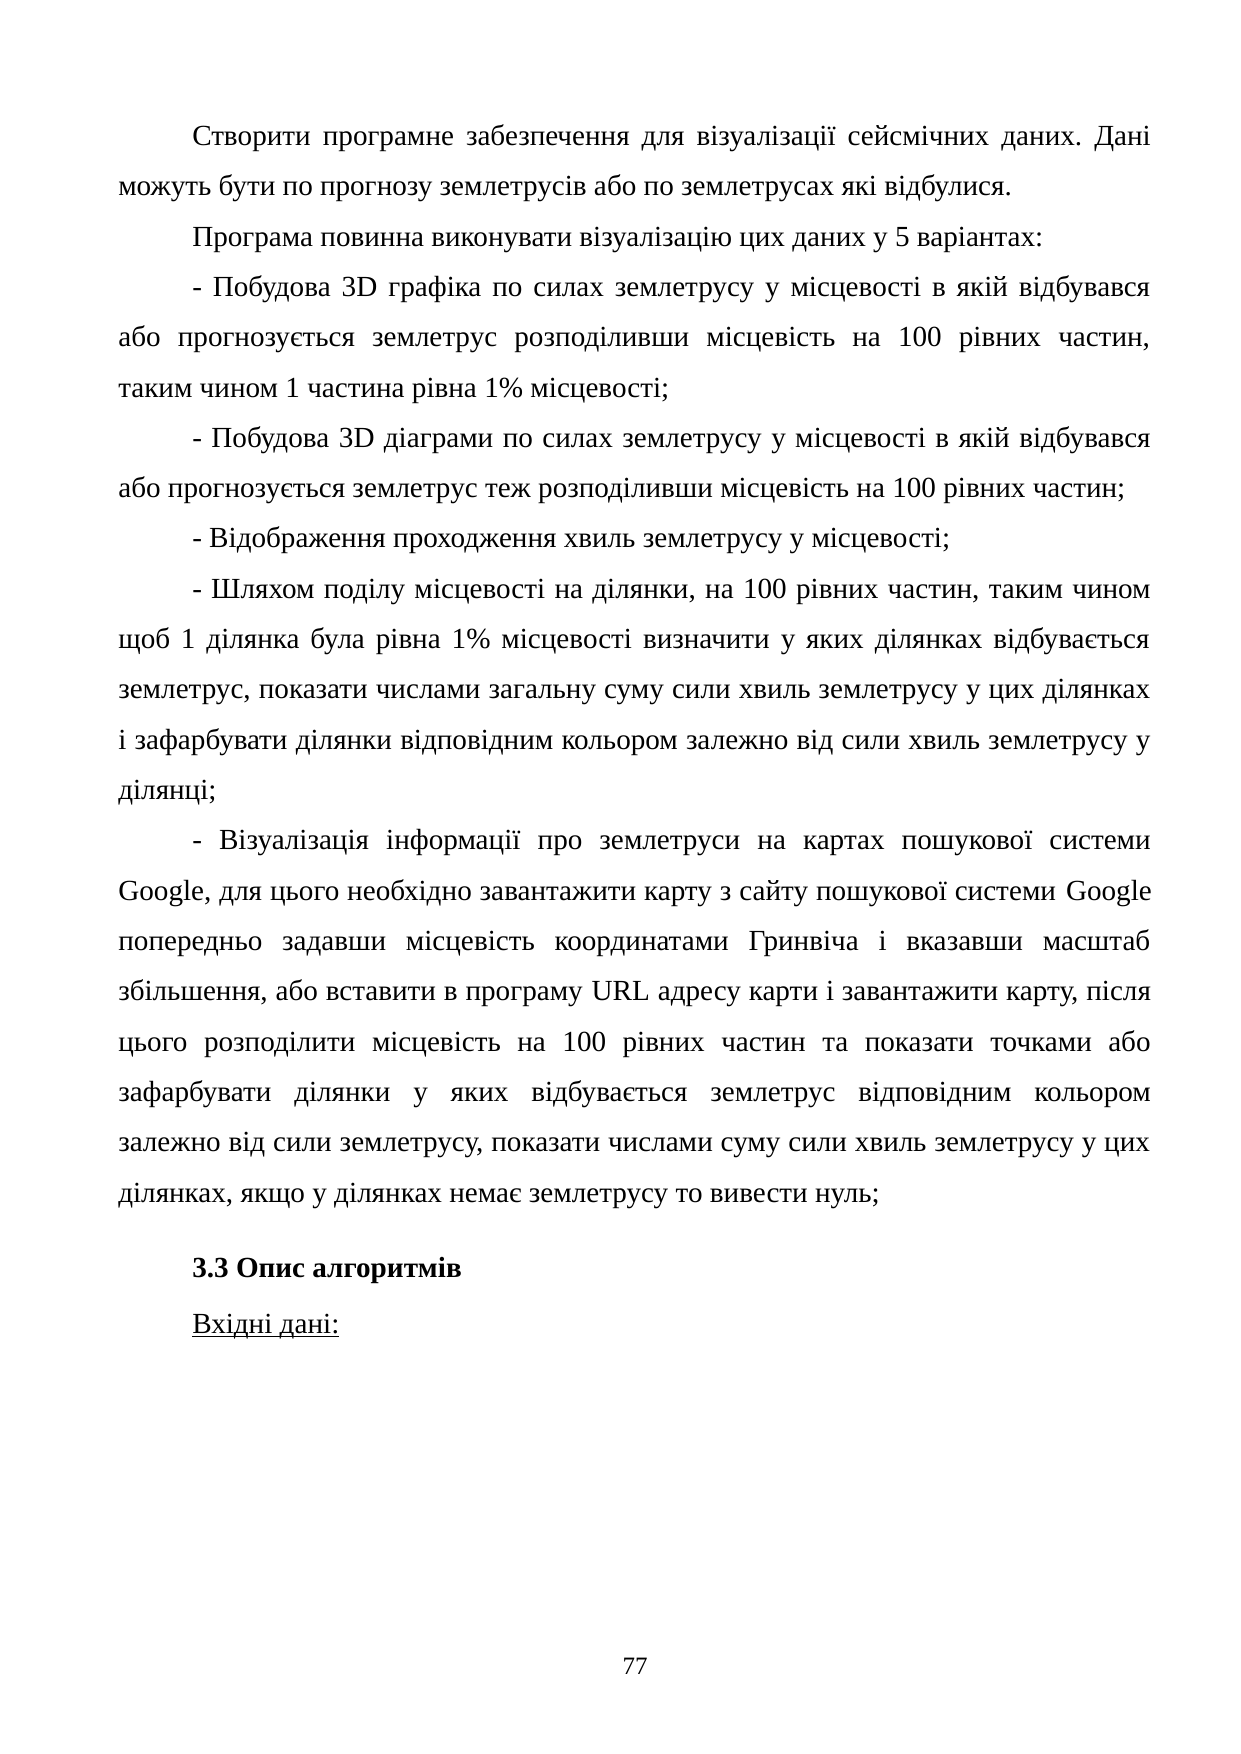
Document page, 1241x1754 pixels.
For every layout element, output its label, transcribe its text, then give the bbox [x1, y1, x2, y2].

subtitle - Побудова 3D графіка по силах землетрусу у місцевості в якій відбувався або прогнозується землетрус розподіливши місцевість на 100 рівних частин, таким чином 1 частина рівна 1% місцевості; [118, 269, 1152, 403]
subtitle - Побудова 3D діаграми по силах землетрусу у місцевості в якій відбувався або прогнозується землетрус теж розподіливши місцевість на 100 рівних частин; [118, 420, 1152, 504]
subtitle Програма повинна виконувати візуалізацію цих даних у 5 варіантах: [118, 219, 1152, 252]
subtitle 3.3 Опис алгоритмів [118, 1250, 1152, 1283]
subtitle - Відображення проходження хвиль землетрусу у місцевості; [118, 521, 1152, 554]
subtitle Створити програмне забезпечення для візуалізації сейсмічних даних. Дані можуть бути по прогнозу землетрусів або по землетрусах які відбулися. [118, 118, 1152, 202]
subtitle - Візуалізація інформації про землетруси на картах пошукової системи Google, для цього необхідно завантажити карту з сайту пошукової системи Google попередньо задавши місцевість координатами Гринвіча і вказавши масштаб збільшення, або вставити в програму URL адресу карти і завантажити карту, після цього розподілити місцевість на 100 рівних частин та показати точками або зафарбувати ділянки у яких відбувається землетрус відповідним кольором залежно від сили землетрусу, показати числами суму сили хвиль землетрусу у цих ділянках, якщо у ділянках немає землетрусу то вивести нуль; [118, 822, 1152, 1208]
subtitle - Шляхом поділу місцевості на ділянки, на 100 рівних частин, таким чином щоб 1 ділянка була рівна 1% місцевості визначити у яких ділянках відбувається землетрус, показати числами загальну суму сили хвиль землетрусу у цих ділянках і зафарбувати ділянки відповідним кольором залежно від сили хвиль землетрусу у ділянці; [118, 571, 1152, 806]
subtitle Вхідні дані: [118, 1307, 1152, 1340]
